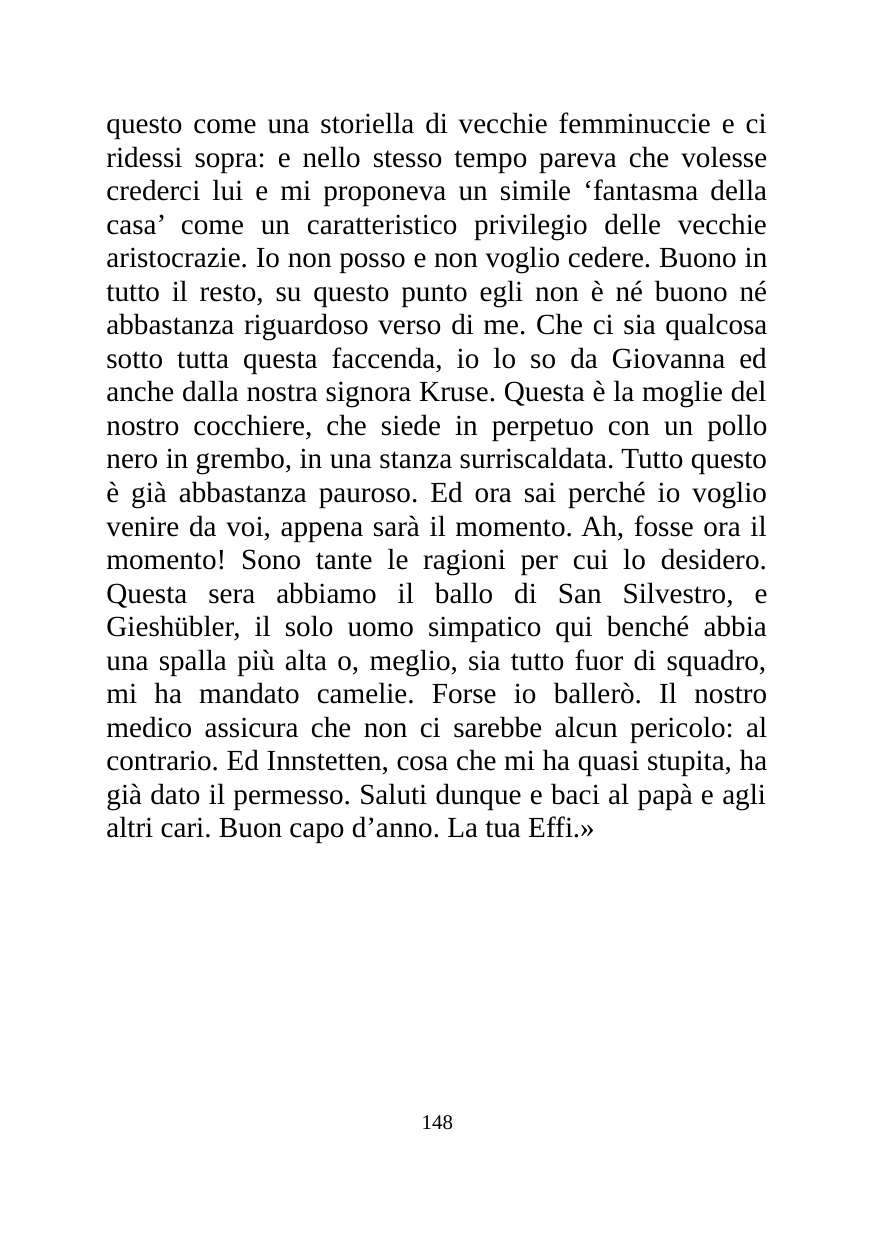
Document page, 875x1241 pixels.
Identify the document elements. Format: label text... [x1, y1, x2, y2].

text questo come una storiella di vecchie femminuccie e ci ridessi sopra: e nello stesso tempo pareva che volesse crederci lui e mi proponeva un simile ‘fantasma della casa’ come un caratteristico privilegio delle vecchie aristocrazie. Io non posso e non voglio cedere. Buono in tutto il resto, su questo punto egli non è né buono né abbastanza riguardoso verso di me. Che ci sia qualcosa sotto tutta questa faccenda, io lo so da Giovanna ed anche dalla nostra signora Kruse. Questa è la moglie del nostro cocchiere, che siede in perpetuo con un pollo nero in grembo, in una stanza surriscaldata. Tutto questo è già abbastanza pauroso. Ed ora sai perché io voglio venire da voi, appena sarà il momento. Ah, fosse ora il momento! Sono tante le ragioni per cui lo desidero. Questa sera abbiamo il ballo di San Silvestro, e Gieshübler, il solo uomo simpatico qui benché abbia una spalla più alta o, meglio, sia tutto fuor di squadro, mi ha mandato camelie. Forse io ballerò. Il nostro medico assicura che non ci sarebbe alcun pericolo: al contrario. Ed Innstetten, cosa che mi ha quasi stupita, ha già dato il permesso. Saluti dunque e baci al papà e agli altri cari. Buon capo d’anno. La tua Effi.» [106, 106, 768, 844]
